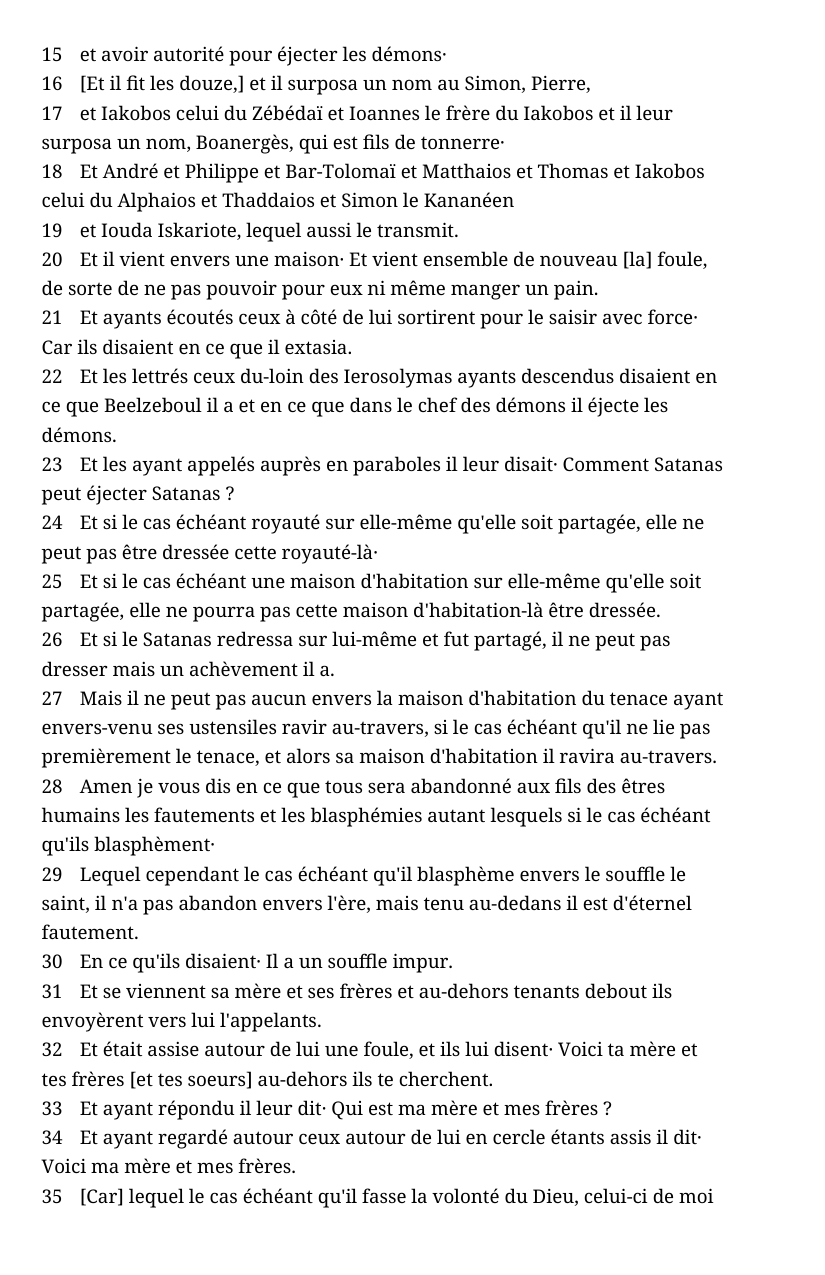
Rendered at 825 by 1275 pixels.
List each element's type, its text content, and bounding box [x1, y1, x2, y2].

text 15 et avoir autorité pour éjecter les démons· 16 [Et il fit les douze,] et il surposa un nom au Simon, Pierre, 17 et Iakobos celui du Zébédaï et Ioannes le frère du Iakobos et il leur surposa un nom, Boanergès, qui est fils de tonnerre· 18 Et André et Philippe et Bar-Tolomaï et Matthaios et Thomas et Iakobos celui du Alphaios et Thaddaios et Simon le Kananéen 19 et Iouda Iskariote, lequel aussi le transmit. 20 Et il vient envers une maison· Et vient ensemble de nouveau [la] foule, de sorte de ne pas pouvoir pour eux ni même manger un pain. 21 Et ayants écoutés ceux à côté de lui sortirent pour le saisir avec force· Car ils disaient en ce que il extasia. 22 Et les lettrés ceux du-loin des Ierosolymas ayants descendus disaient en ce que Beelzeboul il a et en ce que dans le chef des démons il éjecte les démons. 23 Et les ayant appelés auprès en paraboles il leur disait· Comment Satanas peut éjecter Satanas ? 24 Et si le cas échéant royauté sur elle-même qu'elle soit partagée, elle ne peut pas être dressée cette royauté-là· 25 Et si le cas échéant une maison d'habitation sur elle-même qu'elle soit partagée, elle ne pourra pas cette maison d'habitation-là être dressée. 26 Et si le Satanas redressa sur lui-même et fut partagé, il ne peut pas dresser mais un achèvement il a. 27 Mais il ne peut pas aucun envers la maison d'habitation du tenace ayant envers-venu ses ustensiles ravir au-travers, si le cas échéant qu'il ne lie pas premièrement le tenace, et alors sa maison d'habitation il ravira au-travers. 28 Amen je vous dis en ce que tous sera abandonné aux fils des êtres humains les fautements et les blasphémies autant lesquels si le cas échéant qu'ils blasphèment· 29 Lequel cependant le cas échéant qu'il blasphème envers le souffle le saint, il n'a pas abandon envers l'ère, mais tenu au-dedans il est d'éternel fautement. 30 En ce qu'ils disaient· Il a un souffle impur. 31 Et se viennent sa mère et ses frères et au-dehors tenants debout ils envoyèrent vers lui l'appelants. 32 Et était assise autour de lui une foule, et ils lui disent· Voici ta mère et tes frères [et tes soeurs] au-dehors ils te cherchent. 33 Et ayant répondu il leur dit· Qui est ma mère et mes frères ? 34 Et ayant regardé autour ceux autour de lui en cercle étants assis il dit· Voici ma mère et mes frères. 35 [Car] lequel le cas échéant qu'il fasse la volonté du Dieu, celui-ci de moi [41, 41, 724, 1208]
